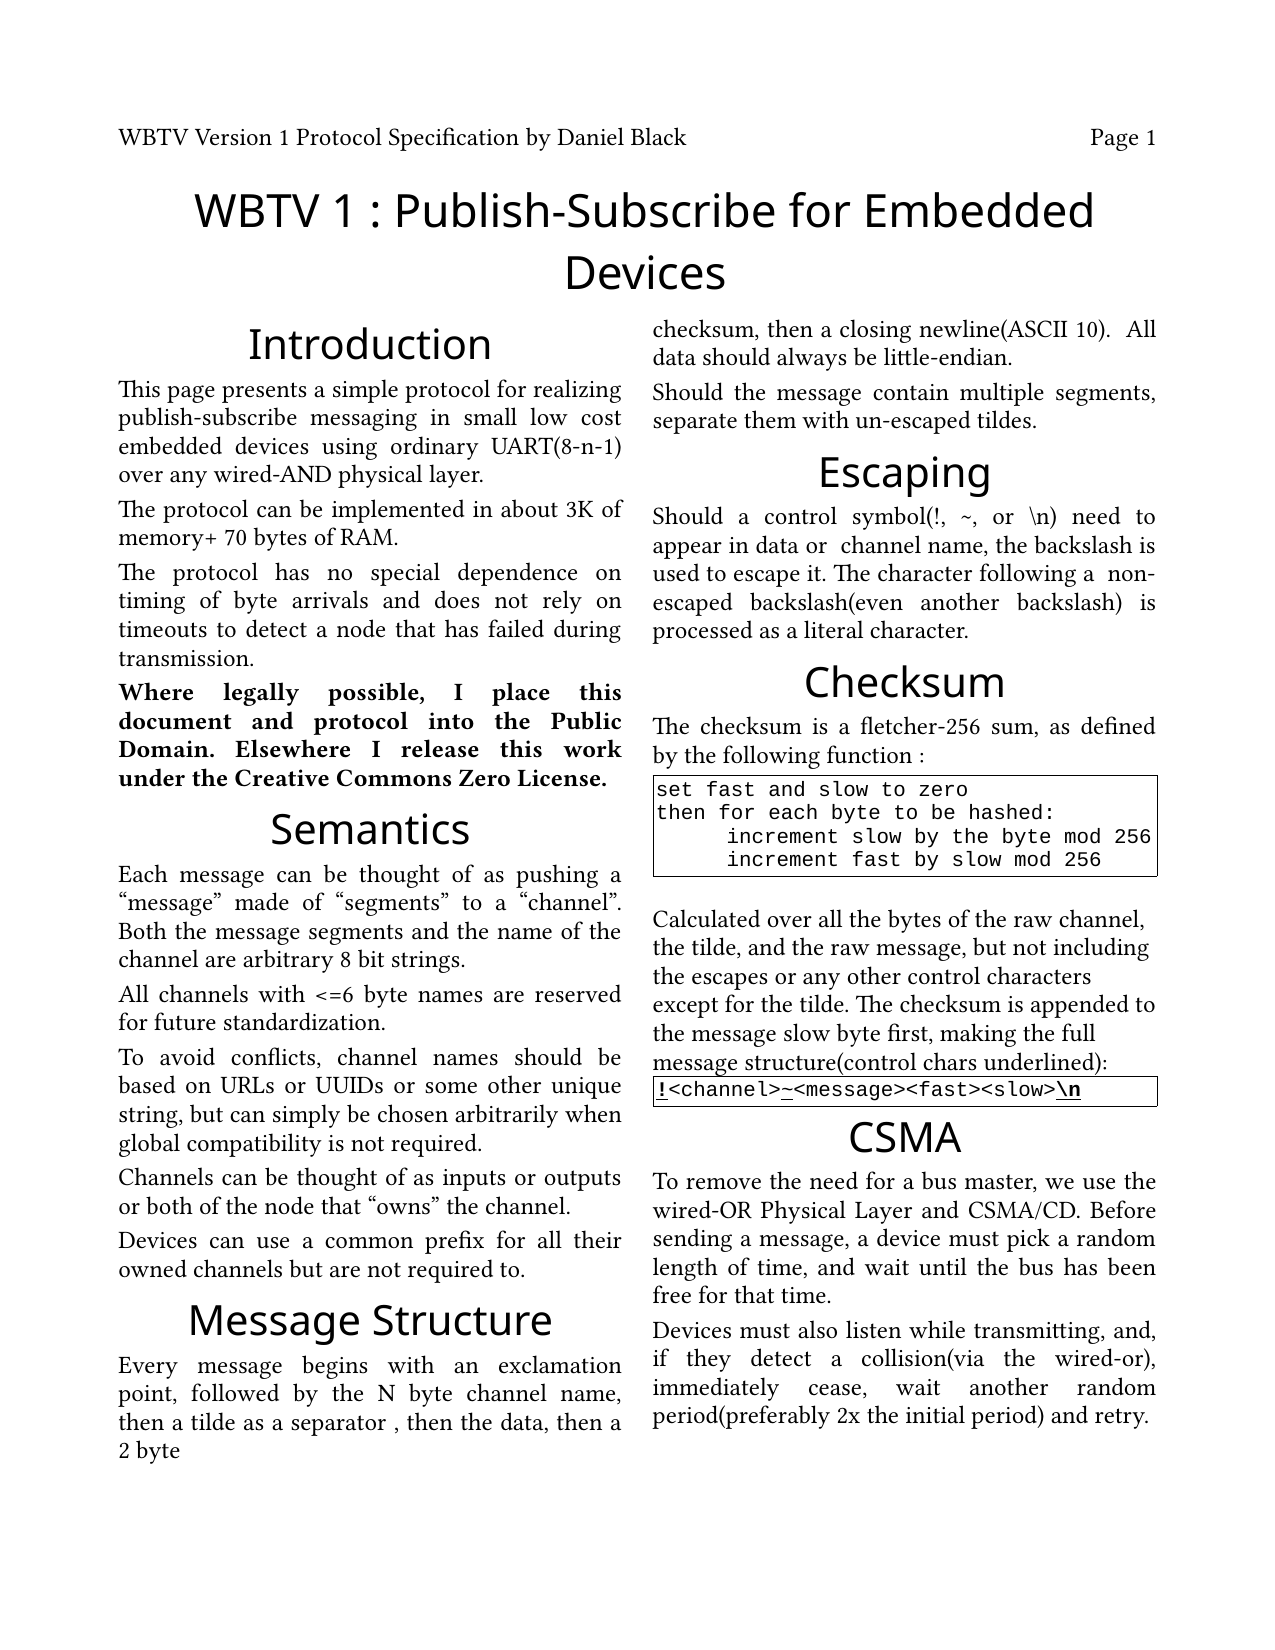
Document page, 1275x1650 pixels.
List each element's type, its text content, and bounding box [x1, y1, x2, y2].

text The protocol can be implemented in about 3K of memory+ 70 bytes of RAM. [118, 495, 622, 552]
subtitle Semantics [118, 800, 622, 857]
subtitle Message Structure [118, 1291, 622, 1348]
text Channels can be thought of as inputs or outputs or both of the node that “owns” the channel. [118, 1163, 622, 1220]
text Where legally possible, I place this document and protocol into the Public Domain. Elsewhere I release this work under the Creative Commons Zero License. [118, 678, 622, 792]
text Should a control symbol(!, ~, or \n) need to appear in data or channel name, the backslash is used to escape it. The character following a non-escaped backslash(even another backslash) is processed as a literal character. [652, 502, 1157, 645]
subtitle Escaping [652, 442, 1157, 499]
text Calculated over all the bytes of the raw channel, the tilde, and the raw message, but not including the escapes or any other control characters except for the tilde. The checksum is appended to the message slow byte first, making the full message structure(control chars underlined): [652, 905, 1157, 1076]
subtitle CSMA [652, 1107, 1157, 1164]
text The checksum is a fletcher-256 sum, as defined by the following function : [652, 712, 1157, 769]
subtitle Introduction [118, 252, 622, 372]
text increment slow by the byte mod 256 [654, 823, 1157, 846]
text Each message can be thought of as pushing a “message” made of “segments” to a “channel”. Both the message segments and the name of the channel are arbitrary 8 bit strings. [118, 859, 622, 974]
text then for each byte to be hashed: [654, 799, 1157, 823]
text Devices can use a common prefix for all their owned channels but are not required to. [118, 1226, 622, 1283]
text This page presents a simple protocol for realizing publish-subscribe messaging in small low cost embedded devices using ordinary UART(8-n-1) over any wired-AND physical layer. [118, 374, 622, 489]
text The protocol has no special dependence on timing of byte arrivals and does not rely on timeouts to detect a node that has failed during transmission. [118, 558, 622, 672]
text Every message begins with an exclamation point, followed by the N byte channel name, then a tilde as a separator , then the data, then a 2 byte [118, 1351, 622, 1465]
subtitle WBTV 1 : Publish-Subscribe for Embedded Devices [132, 178, 1158, 303]
text increment fast by slow mod 256 [654, 846, 1157, 876]
text To avoid conflicts, channel names should be based on URLs or UUIDs or some other unique string, but can simply be chosen arbitrarily when global compatibility is not required. [118, 1043, 622, 1157]
text Devices must also listen while transmitting, and, if they detect a collision(via the wired-or), immediately cease, wait another random period(preferably 2x the initial period) and retry. [652, 1316, 1157, 1430]
text To remove the need for a bus master, we use the wired-OR Physical Layer and CSMA/CD. Before sending a message, a device must pick a random length of time, and wait until the bus has been free for that time. [652, 1167, 1157, 1310]
text Should the message contain multiple segments, separate them with un-escaped tildes. [652, 378, 1157, 435]
text set fast and slow to zero [654, 776, 1157, 799]
subtitle Checksum [652, 652, 1157, 709]
text All channels with <=6 byte names are reserved for future standardization. [118, 980, 622, 1037]
text !<channel>~<message><fast><slow>\n [654, 1077, 1157, 1106]
text checksum, then a closing newline(ASCII 10). All data should always be little-endian. [652, 303, 1157, 372]
